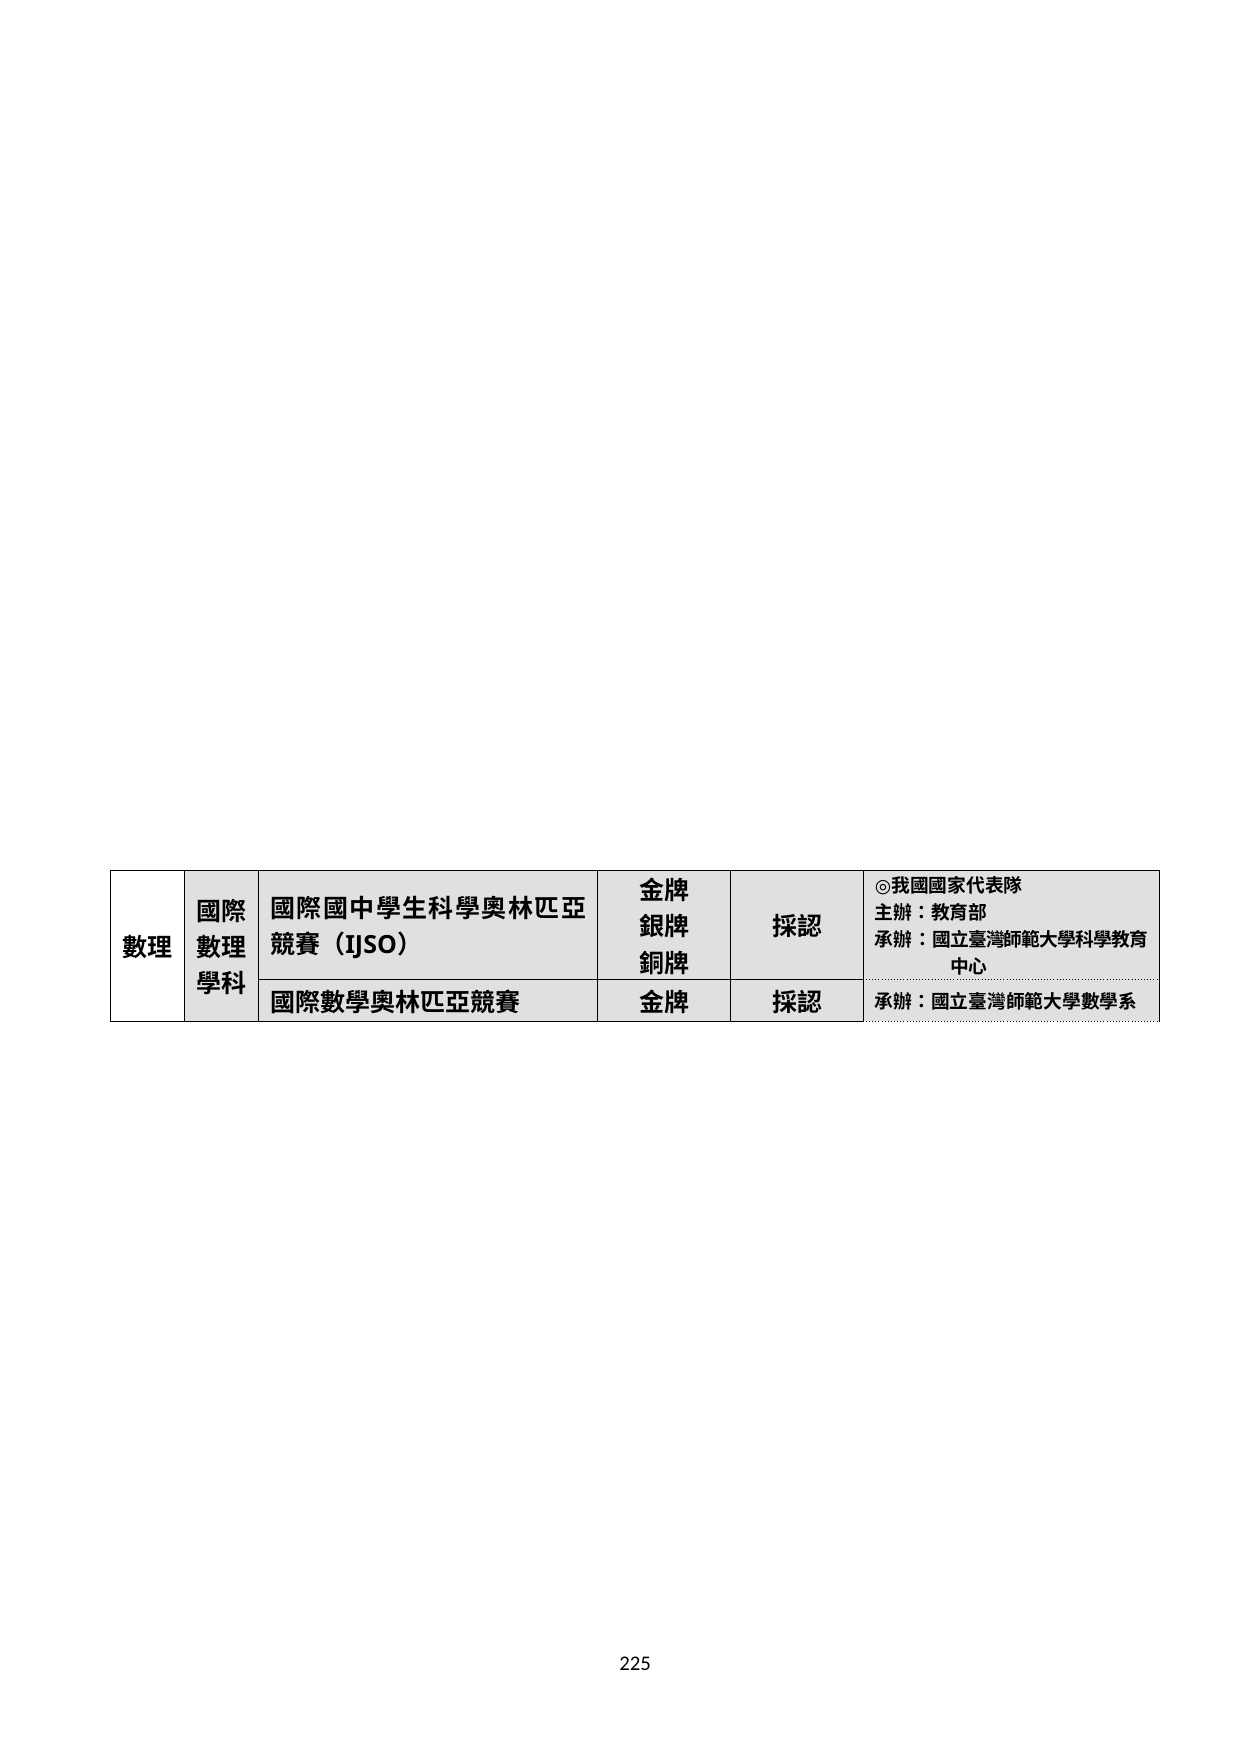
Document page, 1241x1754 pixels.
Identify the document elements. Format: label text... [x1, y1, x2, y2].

table_cell 國際國中學生科學奧林匹亞競賽（IJSO） [259, 871, 597, 979]
table_cell 採認 [731, 980, 863, 1021]
table_cell 數理 [111, 871, 184, 1021]
table_cell 採認 [731, 871, 863, 979]
table_cell 承辦：國立臺灣師範大學數學系 [864, 979, 1159, 1021]
table_cell 國際 數理 學科 [185, 871, 258, 1021]
table_cell 金牌 銀牌 銅牌 [598, 871, 730, 979]
table_cell ◎我國國家代表隊 主辦：教育部 承辦：國立臺灣師範大學科學教育中心 [864, 871, 1159, 979]
table_cell 金牌 [598, 980, 730, 1021]
table_cell 國際數學奧林匹亞競賽 [259, 980, 597, 1021]
